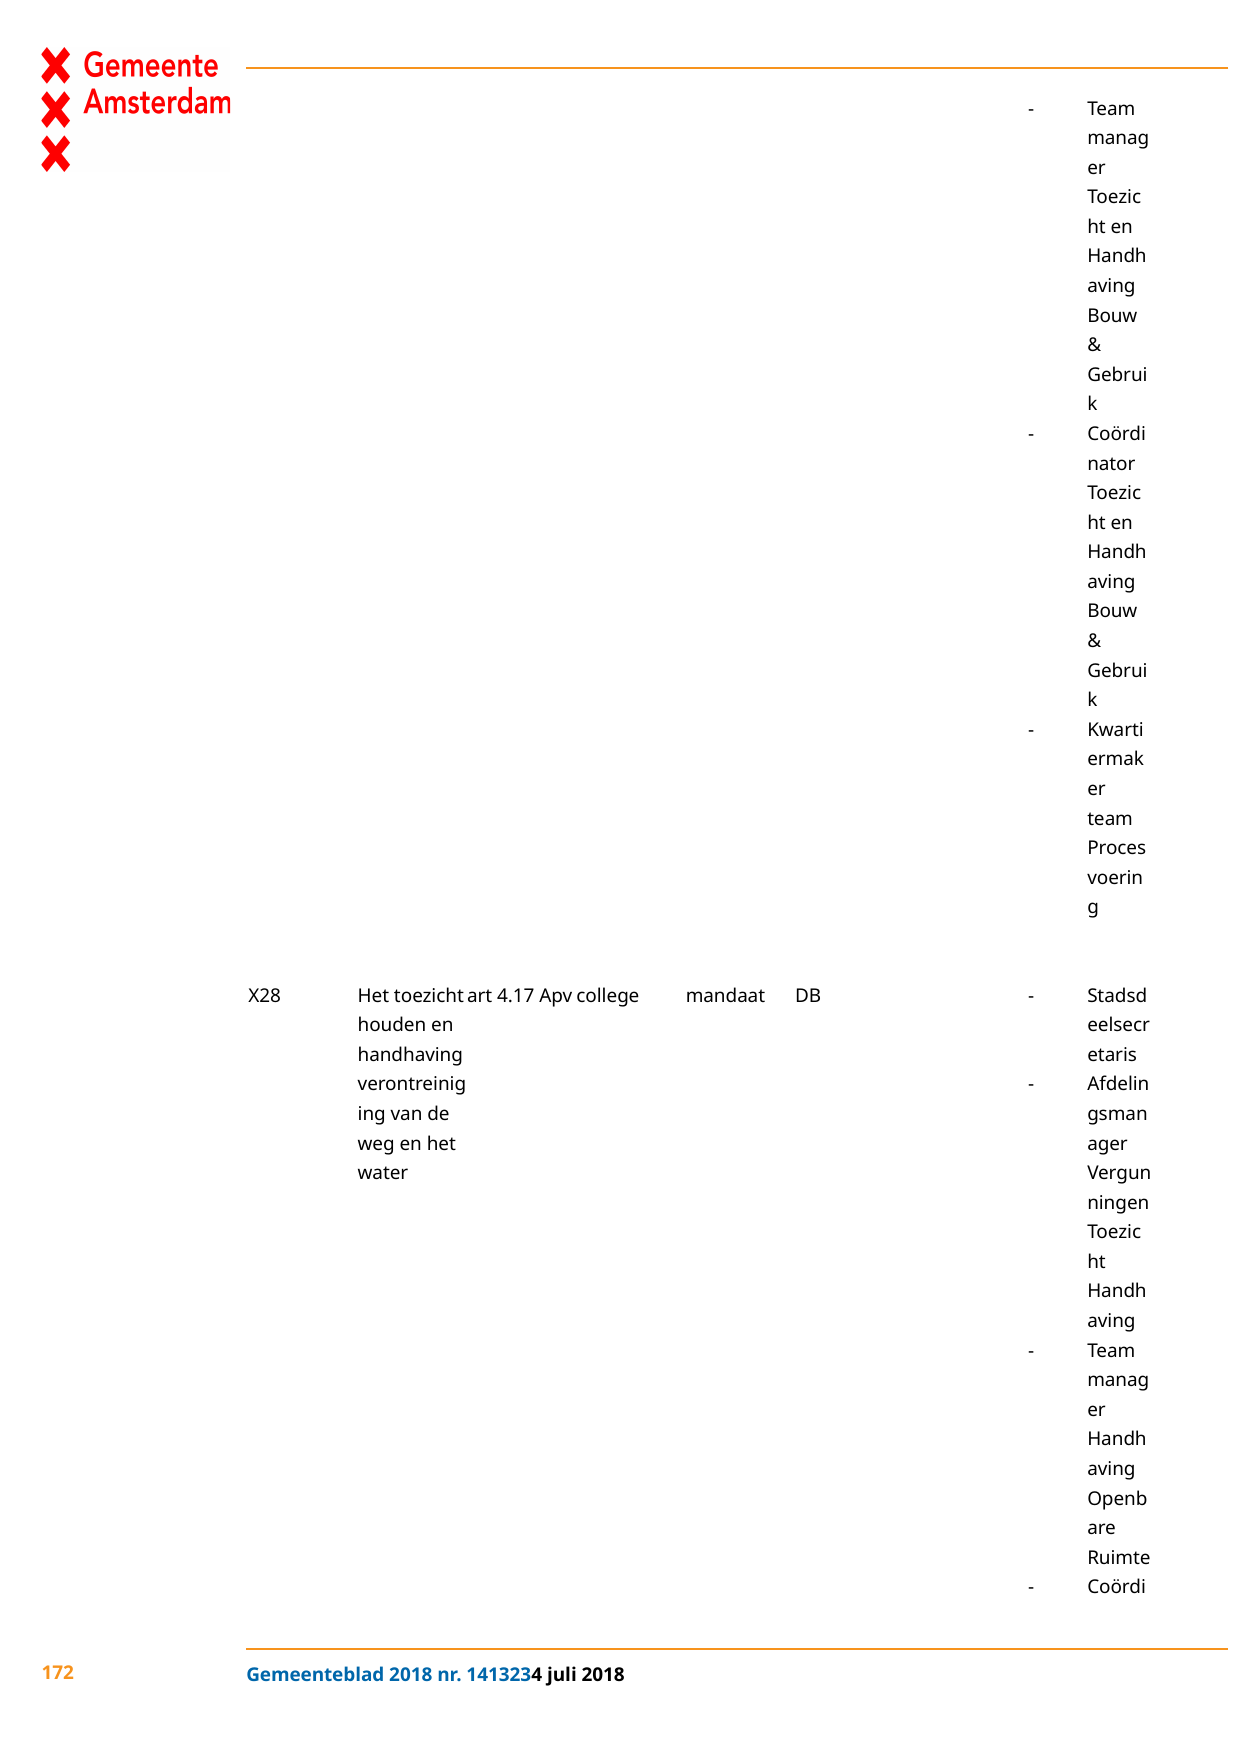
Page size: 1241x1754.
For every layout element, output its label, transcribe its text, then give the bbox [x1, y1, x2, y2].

table_header Het toezicht houden en handhaving verontreiniging van de weg en het water [358, 952, 467, 1599]
table_header [248, 95, 357, 949]
table_header DB [795, 952, 904, 1599]
table_header Stadsdeelsecretaris Afdelingsmanager Vergunningen Toezicht Handhaving Teammanager Handhaving Openbare Ruimte Coördi [1028, 952, 1152, 1599]
table_header [467, 95, 576, 949]
table_header [358, 95, 467, 949]
table_header Teammanager Toezicht en Handhaving Bouw & Gebruik Coördinator Toezicht en Handhaving Bouw & Gebruik Kwartiermaker team Procesvoering [1028, 95, 1152, 949]
table_header college [576, 952, 686, 1599]
table_header [904, 952, 1028, 1599]
table_header X28 [248, 952, 357, 1599]
table_header [576, 95, 686, 949]
table_header mandaat [686, 952, 795, 1599]
table_header art 4.17 Apv [467, 952, 576, 1599]
table_header [686, 95, 795, 949]
table_header [795, 95, 904, 949]
picture [41, 47, 231, 172]
table_header [904, 95, 1028, 949]
